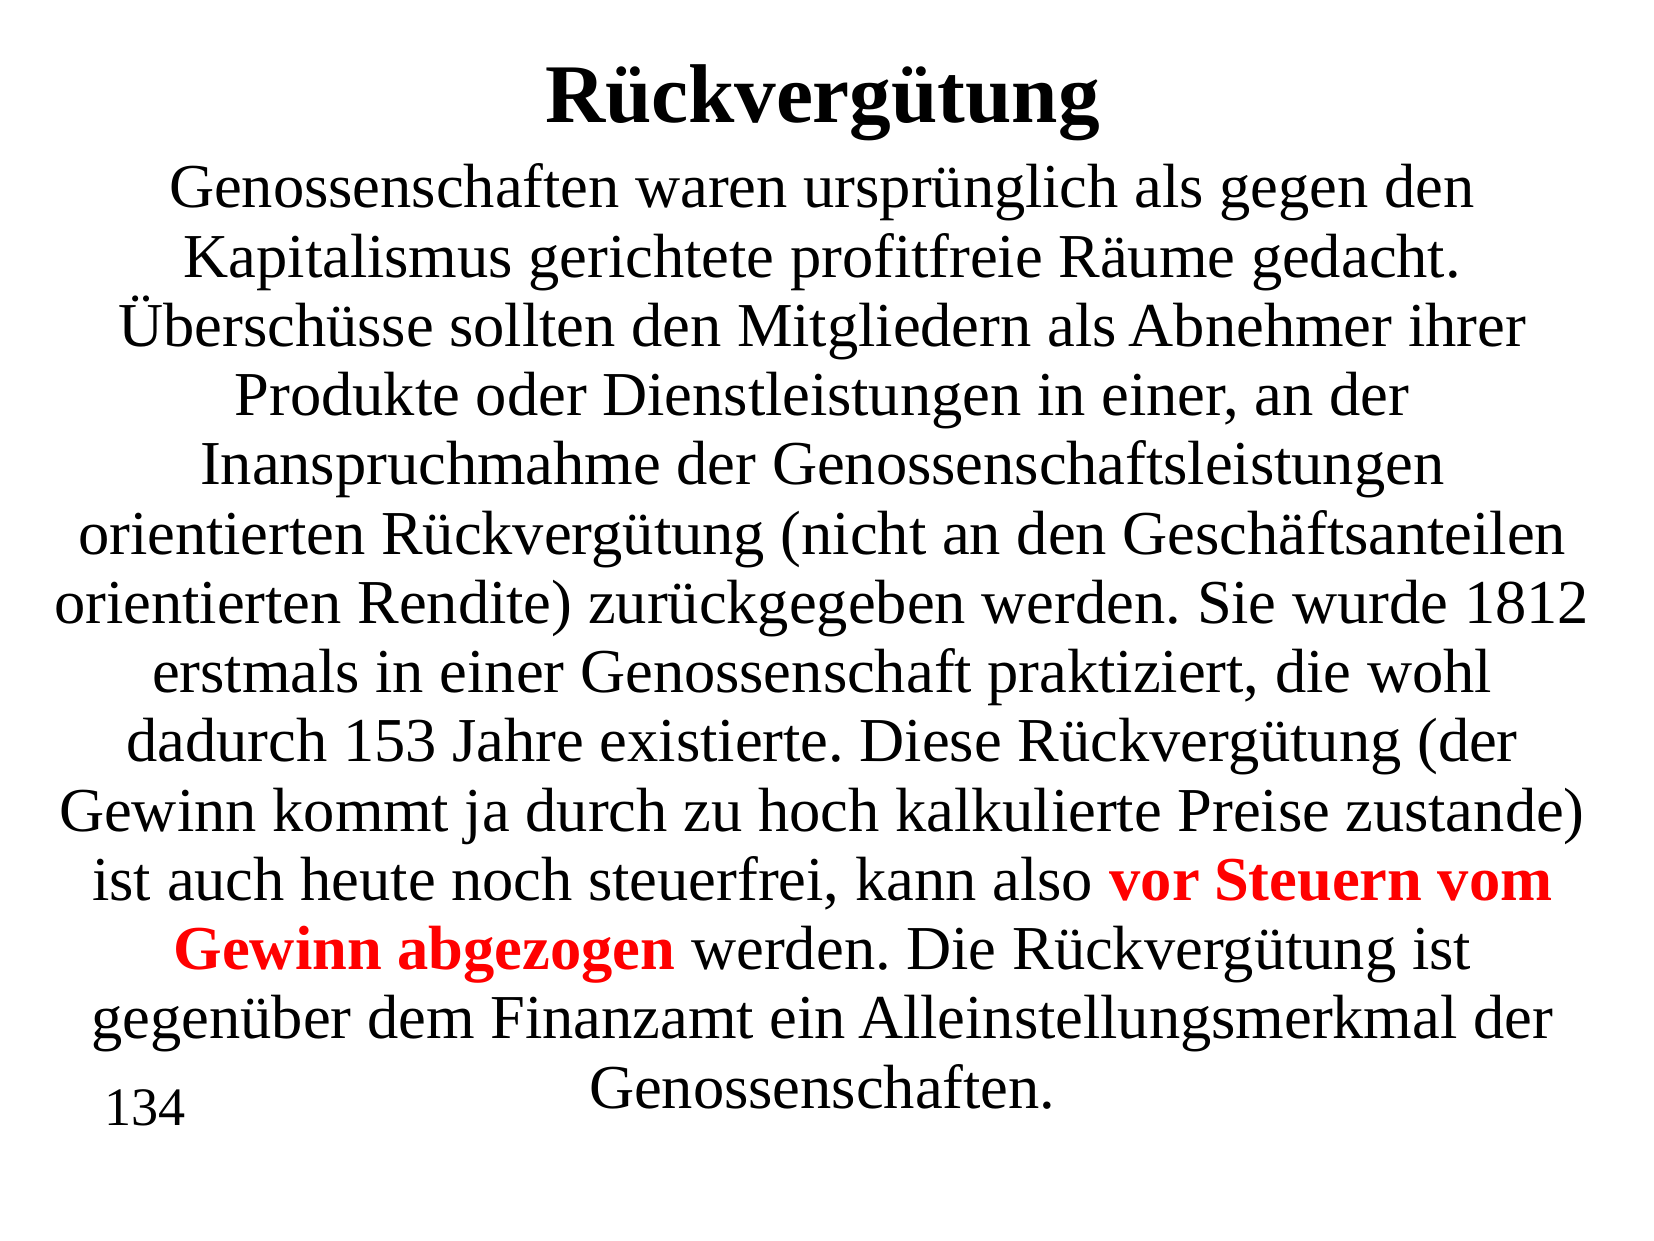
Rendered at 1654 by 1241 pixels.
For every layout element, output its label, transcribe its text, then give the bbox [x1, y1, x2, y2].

text_box Rückvergütung Genossenschaften waren ursprünglich als gegen den Kapitalismus gerichtete profitfreie Räume gedacht. Überschüsse sollten den Mitgliedern als Abnehmer ihrer Produkte oder Dienstleistungen in einer, an der Inanspruchmahme der Genossenschaftsleistungen orientierten Rückvergütung (nicht an den Geschäftsanteilen orientierten Rendite) zurückgegeben werden. Sie wurde 1812 erstmals in einer Genossenschaft praktiziert, die wohl dadurch 153 Jahre existierte. Diese Rückvergütung (der Gewinn kommt ja durch zu hoch kalkulierte Preise zustande) ist auch heute noch steuerfrei, kann also vor Steuern vom Gewinn abgezogen werden. Die Rückvergütung ist gegenüber dem Finanzamt ein Alleinstellungsmerkmal der Genossenschaften. [39, 40, 1613, 1133]
text_box [0, 1069, 351, 1145]
